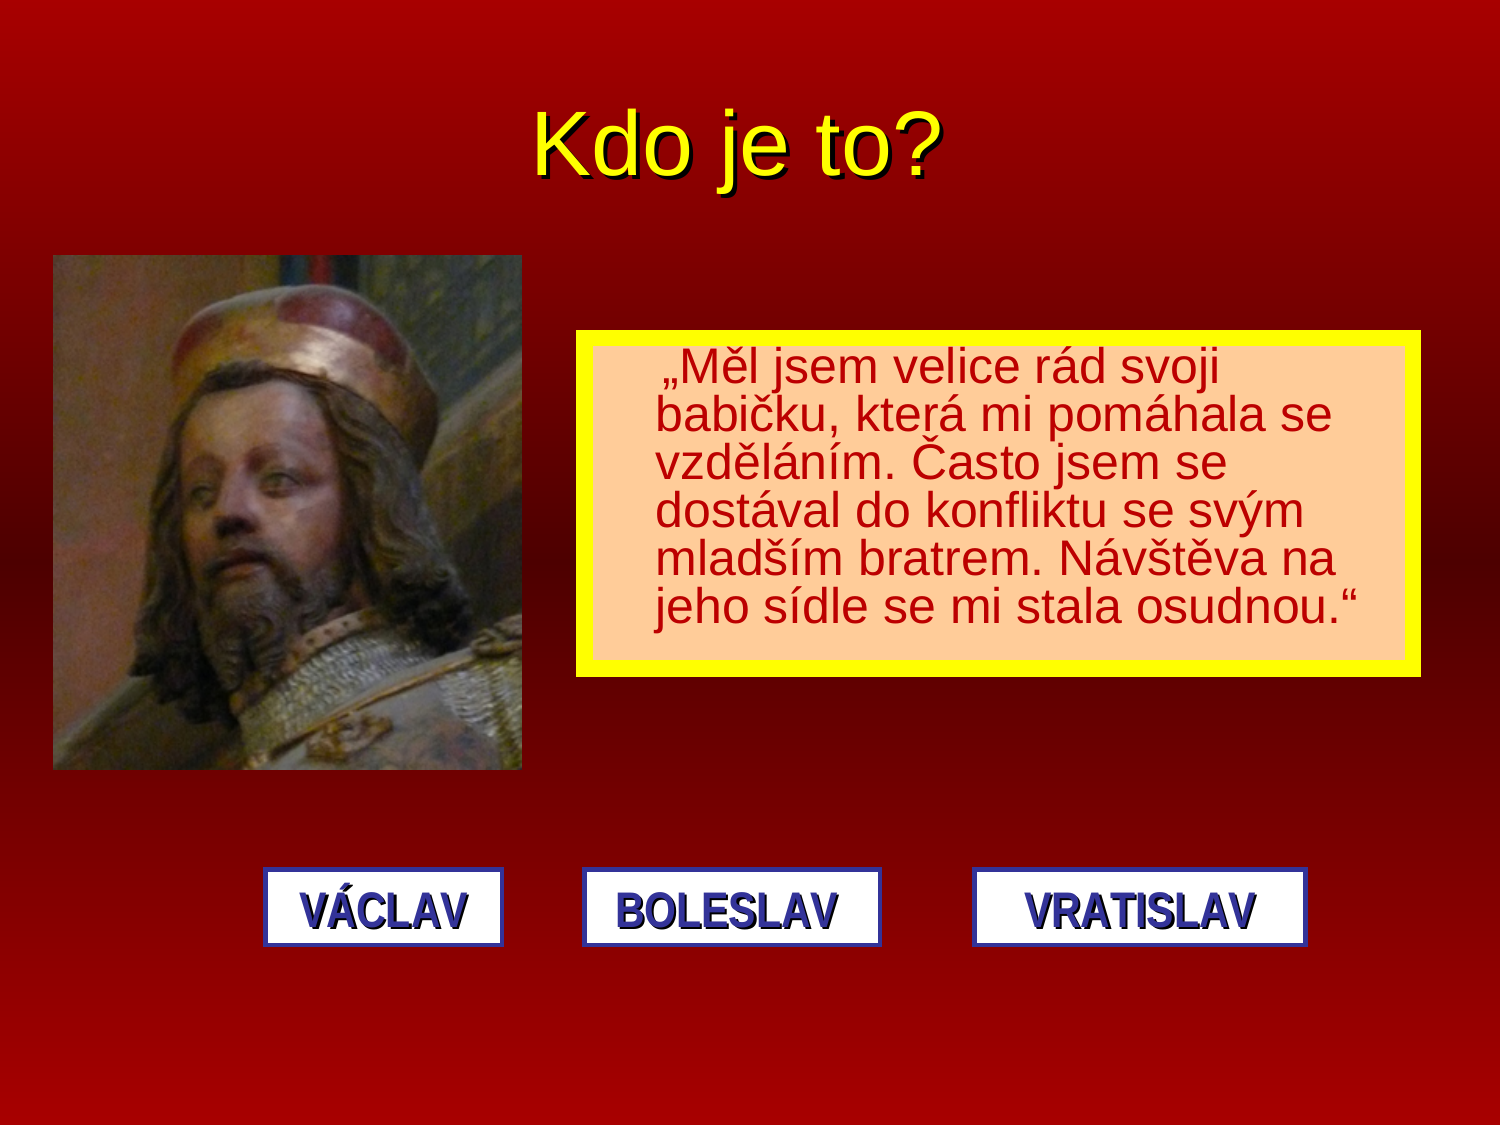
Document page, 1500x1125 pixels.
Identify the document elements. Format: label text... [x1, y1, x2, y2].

text_box BOLESLAV [584, 869, 880, 945]
title Kdo je to? [75, 45, 1426, 233]
picture [53, 255, 522, 770]
text_box VRATISLAV [974, 869, 1306, 945]
list „Měl jsem velice rád svoji babičku, která mi pomáhala se vzděláním. Často jsem se dostával do konfliktu se svým mladším bratrem. Návštěva na jeho sídle se mi stala osudnou.“ [584, 337, 1413, 669]
text_box VÁCLAV [265, 869, 503, 945]
